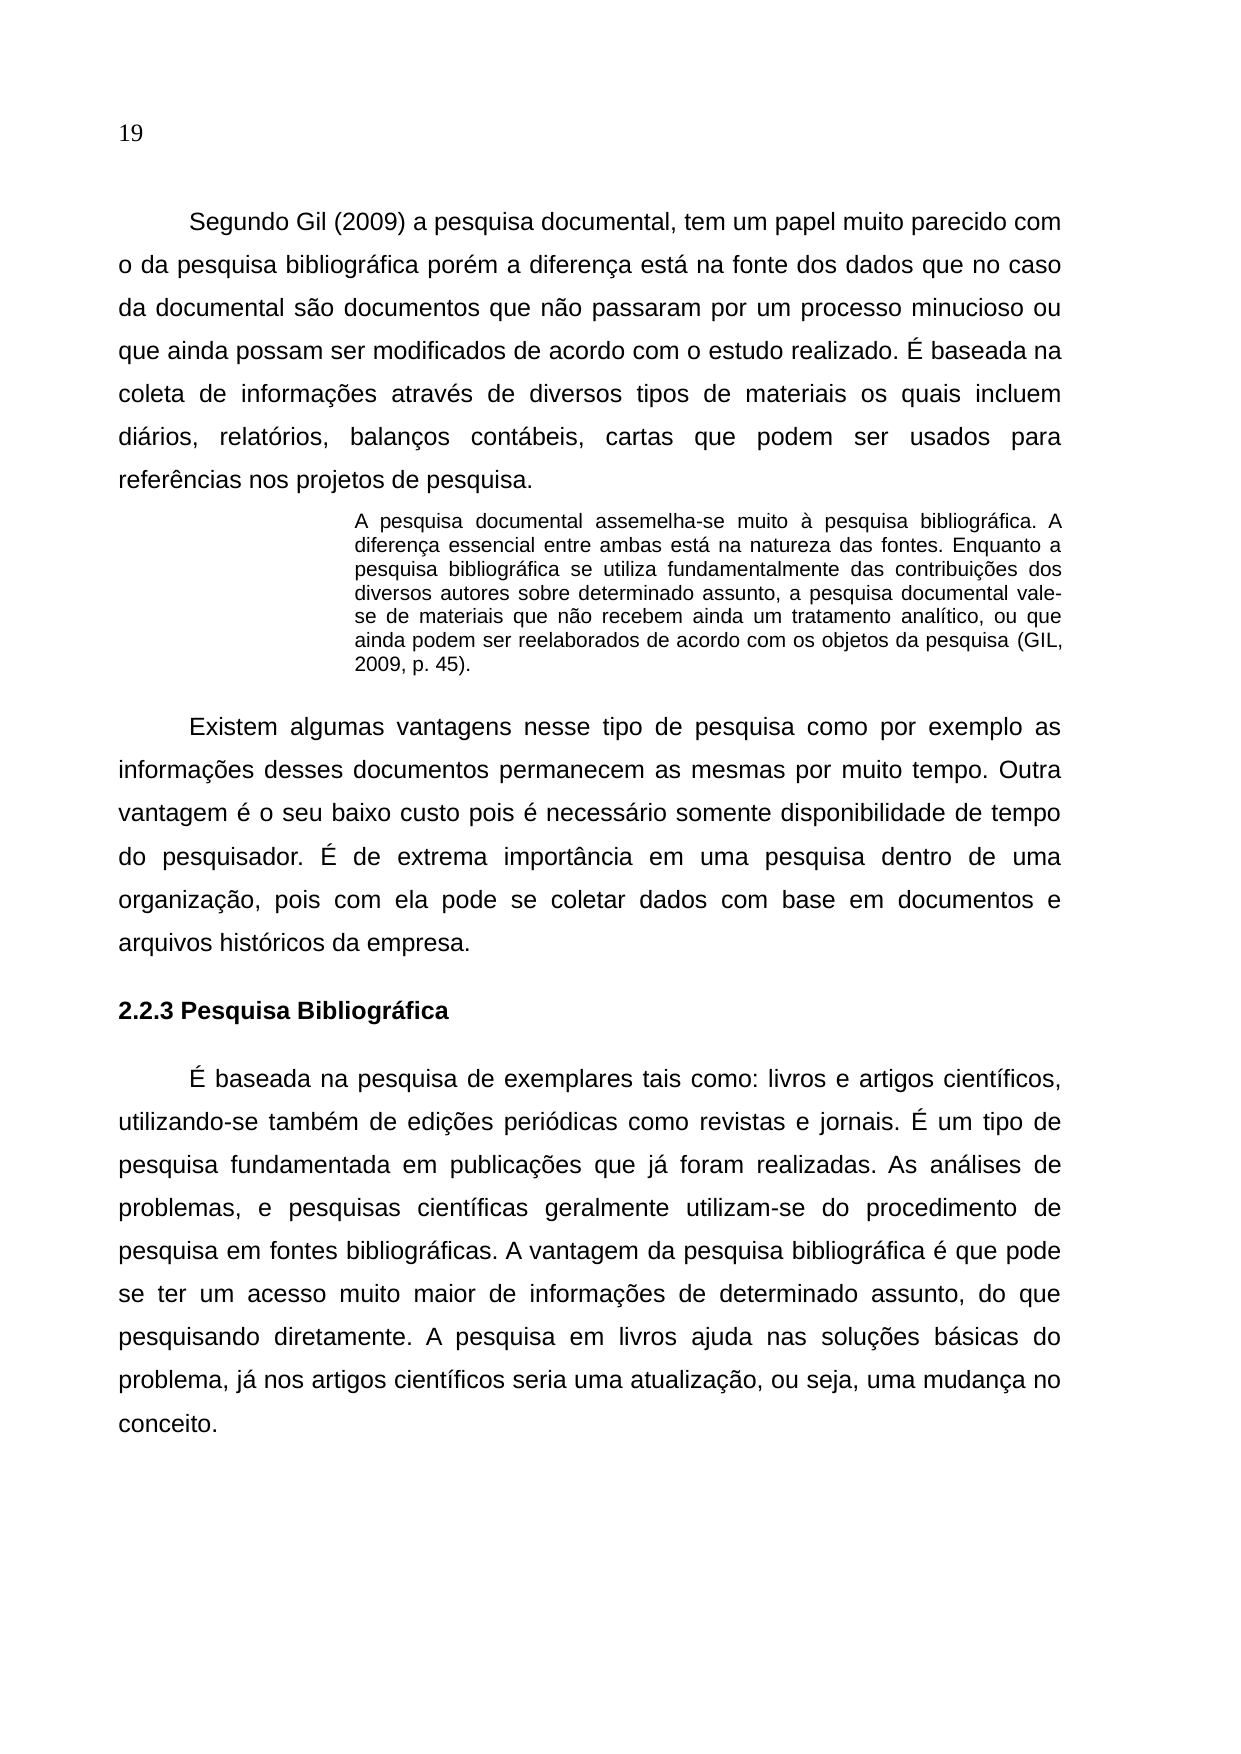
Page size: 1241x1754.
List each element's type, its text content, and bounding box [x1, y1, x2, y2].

text Existem algumas vantagens nesse tipo de pesquisa como por exemplo as informações desses documentos permanecem as mesmas por muito tempo. Outra vantagem é o seu baixo custo pois é necessário somente disponibilidade de tempo do pesquisador. É de extrema importância em uma pesquisa dentro de uma organização, pois com ela pode se coletar dados com base em documentos e arquivos históricos da empresa. [118, 712, 1063, 957]
text É baseada na pesquisa de exemplares tais como: livros e artigos científicos, utilizando-se também de edições periódicas como revistas e jornais. É um tipo de pesquisa fundamentada em publicações que já foram realizadas. As análises de problemas, e pesquisas científicas geralmente utilizam-se do procedimento de pesquisa em fontes bibliográficas. A vantagem da pesquisa bibliográfica é que pode se ter um acesso muito maior de informações de determinado assunto, do que pesquisando diretamente. A pesquisa em livros ajuda nas soluções básicas do problema, já nos artigos científicos seria uma atualização, ou seja, uma mudança no conceito. [118, 1064, 1063, 1437]
text A pesquisa documental assemelha-se muito à pesquisa bibliográfica. A diferença essencial entre ambas está na natureza das fontes. Enquanto a pesquisa bibliográfica se utiliza fundamentalmente das contribuições dos diversos autores sobre determinado assunto, a pesquisa documental vale-se de materiais que não recebem ainda um tratamento analítico, ou que ainda podem ser reelaborados de acordo com os objetos da pesquisa (GIL, 2009, p. 45). [354, 508, 1063, 676]
text Segundo Gil (2009) a pesquisa documental, tem um papel muito parecido com o da pesquisa bibliográfica porém a diferença está na fonte dos dados que no caso da documental são documentos que não passaram por um processo minucioso ou que ainda possam ser modificados de acordo com o estudo realizado. É baseada na coleta de informações através de diversos tipos de materiais os quais incluem diários, relatórios, balanços contábeis, cartas que podem ser usados para referências nos projetos de pesquisa. [118, 207, 1063, 494]
subtitle 2.2.3 Pesquisa Bibliográfica [118, 996, 1063, 1024]
